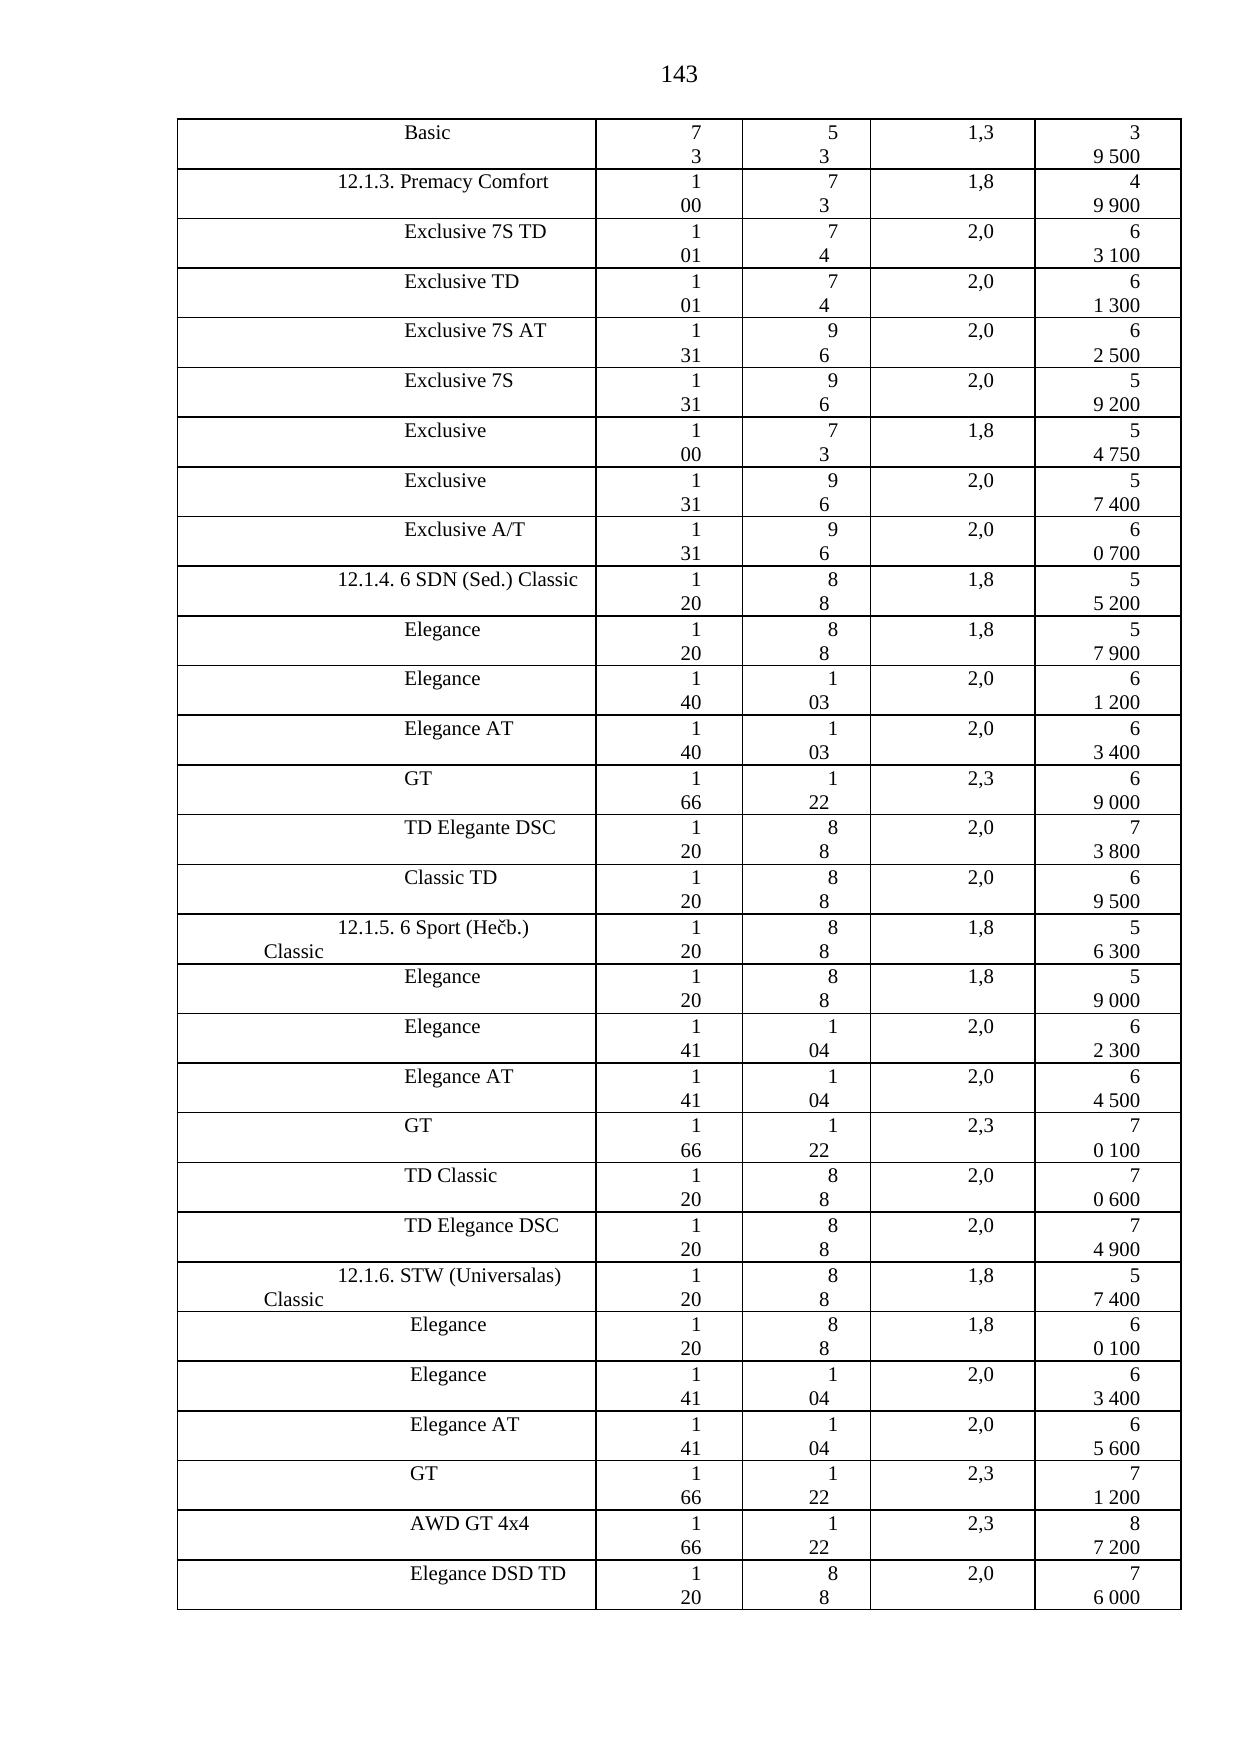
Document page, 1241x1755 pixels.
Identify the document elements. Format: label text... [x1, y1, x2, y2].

table_cell 87 200 [1036, 1511, 1180, 1559]
table_cell 140 [597, 716, 742, 764]
table_cell 1,8 [871, 170, 1034, 217]
table_cell 73 [597, 120, 742, 168]
table_cell 2,3 [871, 1461, 1034, 1509]
table_cell 2,0 [871, 468, 1034, 516]
table_cell 88 [743, 915, 870, 963]
table_cell 2,0 [871, 1014, 1034, 1062]
table_cell 2,0 [871, 368, 1034, 416]
table_cell 1,8 [871, 915, 1034, 963]
table_cell 120 [597, 815, 742, 863]
table_cell 1,8 [871, 617, 1034, 665]
table_cell 69 500 [1036, 865, 1180, 913]
table_cell 59 200 [1036, 368, 1180, 416]
table_cell 70 100 [1036, 1113, 1180, 1162]
table_cell 122 [743, 766, 870, 814]
table_cell 73 [743, 170, 870, 217]
table_cell 122 [743, 1461, 870, 1509]
table_cell 2,0 [871, 517, 1034, 565]
table_cell 2,0 [871, 269, 1034, 317]
table_cell 103 [743, 716, 870, 764]
table_cell 1,8 [871, 418, 1034, 466]
table_cell 88 [743, 865, 870, 913]
table_cell 122 [743, 1113, 870, 1162]
table_cell 141 [597, 1014, 742, 1062]
table_cell 101 [597, 219, 742, 267]
table_cell Elegance [178, 1014, 595, 1062]
table_cell 63 100 [1036, 219, 1180, 267]
table_cell 120 [597, 915, 742, 963]
table_cell 64 500 [1036, 1064, 1180, 1112]
table_cell GT [178, 1461, 595, 1509]
table_cell Elegance [178, 666, 595, 714]
table_cell 39 500 [1036, 120, 1180, 168]
table_cell 88 [743, 1263, 870, 1311]
table_cell 88 [743, 567, 870, 615]
table_cell 88 [743, 1312, 870, 1360]
table_cell Elegance AT [178, 716, 595, 764]
table_cell 2,0 [871, 219, 1034, 267]
table_cell 140 [597, 666, 742, 714]
table_cell 59 000 [1036, 965, 1180, 1012]
table_cell 104 [743, 1064, 870, 1112]
table_cell TD Classic [178, 1163, 595, 1211]
table_cell Exclusive 7S [178, 368, 595, 416]
table_cell 104 [743, 1412, 870, 1460]
table_cell 2,0 [871, 1561, 1034, 1609]
table_cell 96 [743, 368, 870, 416]
table_cell Exclusive 7S TD [178, 219, 595, 267]
table_cell GT [178, 1113, 595, 1162]
table_cell Exclusive A/T [178, 517, 595, 565]
table_cell 2,3 [871, 766, 1034, 814]
table_cell 74 900 [1036, 1213, 1180, 1261]
table_cell GT [178, 766, 595, 814]
table_cell 120 [597, 617, 742, 665]
table_cell 62 300 [1036, 1014, 1180, 1062]
table_cell 166 [597, 1461, 742, 1509]
table_cell 131 [597, 517, 742, 565]
table_cell 120 [597, 1561, 742, 1609]
table_cell 63 400 [1036, 1362, 1180, 1410]
table_cell 2,0 [871, 318, 1034, 367]
table_cell 141 [597, 1362, 742, 1410]
table_cell Elegance [178, 617, 595, 665]
table_cell 131 [597, 368, 742, 416]
table_cell 2,0 [871, 1163, 1034, 1211]
table_cell 166 [597, 1113, 742, 1162]
table_cell 54 750 [1036, 418, 1180, 466]
table_cell 96 [743, 318, 870, 367]
table_cell 122 [743, 1511, 870, 1559]
table_cell 57 400 [1036, 1263, 1180, 1311]
table_cell 2,0 [871, 1213, 1034, 1261]
table_cell 141 [597, 1412, 742, 1460]
table_cell 2,0 [871, 1064, 1034, 1112]
table_cell AWD GT 4x4 [178, 1511, 595, 1559]
table_cell Elegance [178, 1312, 595, 1360]
table_cell Classic TD [178, 865, 595, 913]
table_cell 53 [743, 120, 870, 168]
table_cell 88 [743, 815, 870, 863]
table_cell 120 [597, 1163, 742, 1211]
table_cell 49 900 [1036, 170, 1180, 217]
table_cell 141 [597, 1064, 742, 1112]
table_cell 120 [597, 865, 742, 913]
table_cell 1,8 [871, 1312, 1034, 1360]
table_cell 73 [743, 418, 870, 466]
table_cell 60 700 [1036, 517, 1180, 565]
table_cell TD Elegance DSC [178, 1213, 595, 1261]
table_cell 2,0 [871, 865, 1034, 913]
table_cell 131 [597, 468, 742, 516]
table_cell 60 100 [1036, 1312, 1180, 1360]
table_cell Elegance AT [178, 1064, 595, 1112]
table_cell 104 [743, 1014, 870, 1062]
table_cell 2,3 [871, 1113, 1034, 1162]
table_cell 2,0 [871, 666, 1034, 714]
table_cell 61 300 [1036, 269, 1180, 317]
table_cell 104 [743, 1362, 870, 1410]
table_cell 2,0 [871, 716, 1034, 764]
table_cell 1,8 [871, 1263, 1034, 1311]
table_cell Exclusive [178, 468, 595, 516]
table_cell Exclusive 7S AT [178, 318, 595, 367]
table_cell 61 200 [1036, 666, 1180, 714]
table_cell 103 [743, 666, 870, 714]
table_cell 100 [597, 418, 742, 466]
table_cell 12.1.5. 6 Sport (Hečb.) Classic [178, 915, 595, 963]
table_cell 120 [597, 567, 742, 615]
table_cell 96 [743, 468, 870, 516]
table_cell 74 [743, 269, 870, 317]
table_cell 166 [597, 766, 742, 814]
table_cell 71 200 [1036, 1461, 1180, 1509]
table_cell 55 200 [1036, 567, 1180, 615]
table_cell 70 600 [1036, 1163, 1180, 1211]
table_cell 88 [743, 1561, 870, 1609]
table_cell 120 [597, 1312, 742, 1360]
table_cell 12.1.4. 6 SDN (Sed.) Classic [178, 567, 595, 615]
table_cell 1,3 [871, 120, 1034, 168]
table_cell Elegance DSD TD [178, 1561, 595, 1609]
table_cell TD Elegante DSC [178, 815, 595, 863]
table_cell 88 [743, 1163, 870, 1211]
table_cell 76 000 [1036, 1561, 1180, 1609]
table_cell 2,0 [871, 1362, 1034, 1410]
table_cell Elegance [178, 965, 595, 1012]
table_cell 56 300 [1036, 915, 1180, 963]
table_cell 65 600 [1036, 1412, 1180, 1460]
table_cell 63 400 [1036, 716, 1180, 764]
table_cell Exclusive [178, 418, 595, 466]
table_cell 57 900 [1036, 617, 1180, 665]
table_cell 12.1.6. STW (Universalas) Classic [178, 1263, 595, 1311]
table_cell 74 [743, 219, 870, 267]
table_cell 2,0 [871, 815, 1034, 863]
table_cell 88 [743, 965, 870, 1012]
table_cell 131 [597, 318, 742, 367]
table_cell 1,8 [871, 965, 1034, 1012]
table_cell 100 [597, 170, 742, 217]
table_cell 62 500 [1036, 318, 1180, 367]
table_cell 120 [597, 965, 742, 1012]
table_cell 120 [597, 1263, 742, 1311]
table_cell 88 [743, 617, 870, 665]
table_cell 88 [743, 1213, 870, 1261]
table_cell 57 400 [1036, 468, 1180, 516]
table_cell 101 [597, 269, 742, 317]
table_cell Exclusive TD [178, 269, 595, 317]
table_cell 96 [743, 517, 870, 565]
table_cell 69 000 [1036, 766, 1180, 814]
table_cell 2,3 [871, 1511, 1034, 1559]
table_cell 73 800 [1036, 815, 1180, 863]
table_cell 166 [597, 1511, 742, 1559]
table_cell 120 [597, 1213, 742, 1261]
table_cell Elegance [178, 1362, 595, 1410]
table_cell Elegance AT [178, 1412, 595, 1460]
table_cell 1,8 [871, 567, 1034, 615]
table_cell 12.1.3. Premacy Comfort [178, 170, 595, 217]
table_cell Basic [178, 120, 595, 168]
table_cell 2,0 [871, 1412, 1034, 1460]
